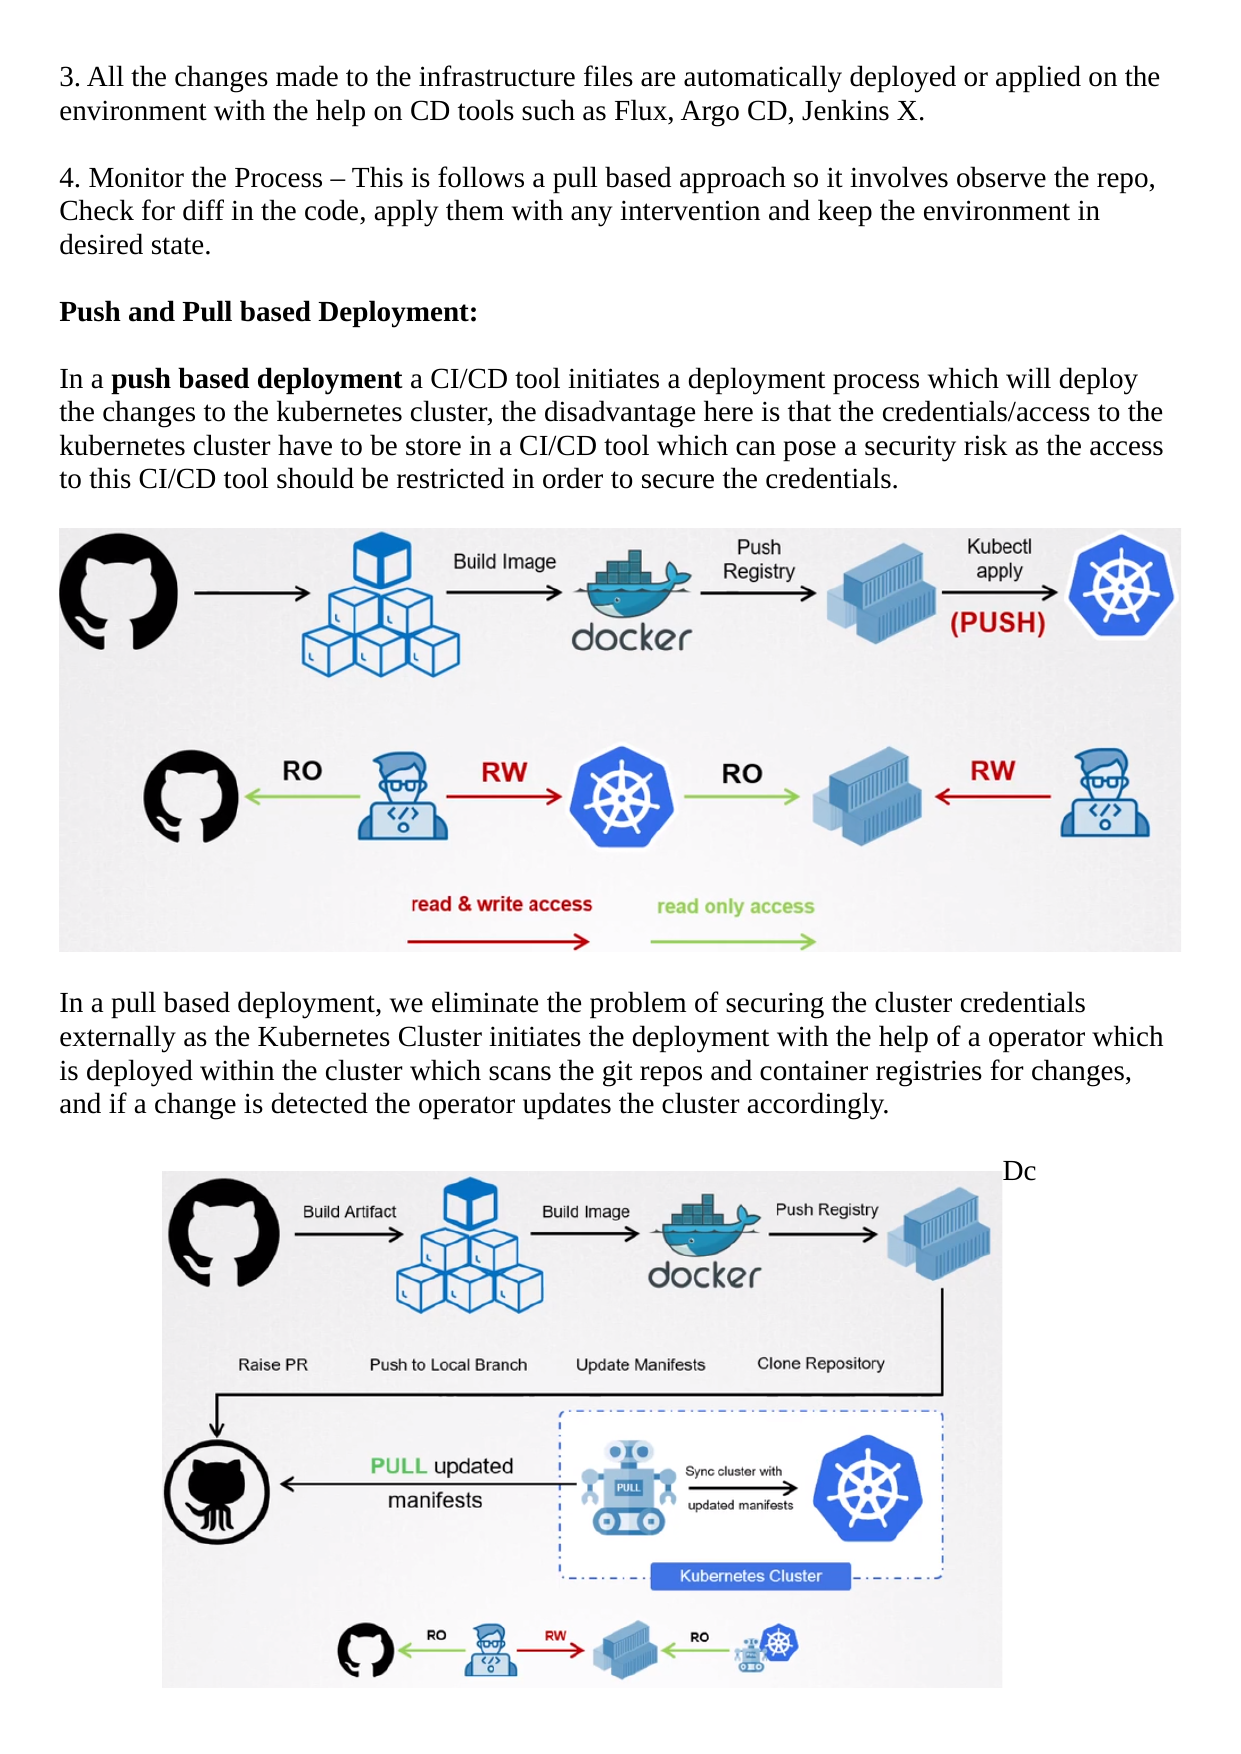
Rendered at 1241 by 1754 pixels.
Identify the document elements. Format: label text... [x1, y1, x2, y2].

text Push and Pull based Deployment: [59, 294, 1181, 327]
picture [59, 528, 1182, 952]
text 3. All the changes made to the infrastructure files are automatically deployed or applied on the environment with the help on CD tools such as Flux, Argo CD, Jenkins X. [59, 59, 1181, 126]
text Dc [59, 1153, 1181, 1187]
text In a pull based deployment, we eliminate the problem of securing the cluster credentials externally as the Kubernetes Cluster initiates the deployment with the help of a operator which is deployed within the cluster which scans the git repos and container registries for changes, and if a change is detected the operator updates the cluster accordingly. [59, 986, 1181, 1120]
picture [162, 1171, 1003, 1688]
text In a push based deployment a CI/CD tool initiates a deployment process which will deploy the changes to the kubernetes cluster, the disadvantage here is that the credentials/access to the kubernetes cluster have to be store in a CI/CD tool which can pose a security risk as the access to this CI/CD tool should be restricted in order to secure the credentials. [59, 361, 1181, 495]
text 4. Monitor the Process – This is follows a pull based approach so it involves observe the repo, Check for diff in the code, apply them with any intervention and keep the environment in desired state. [59, 160, 1181, 260]
